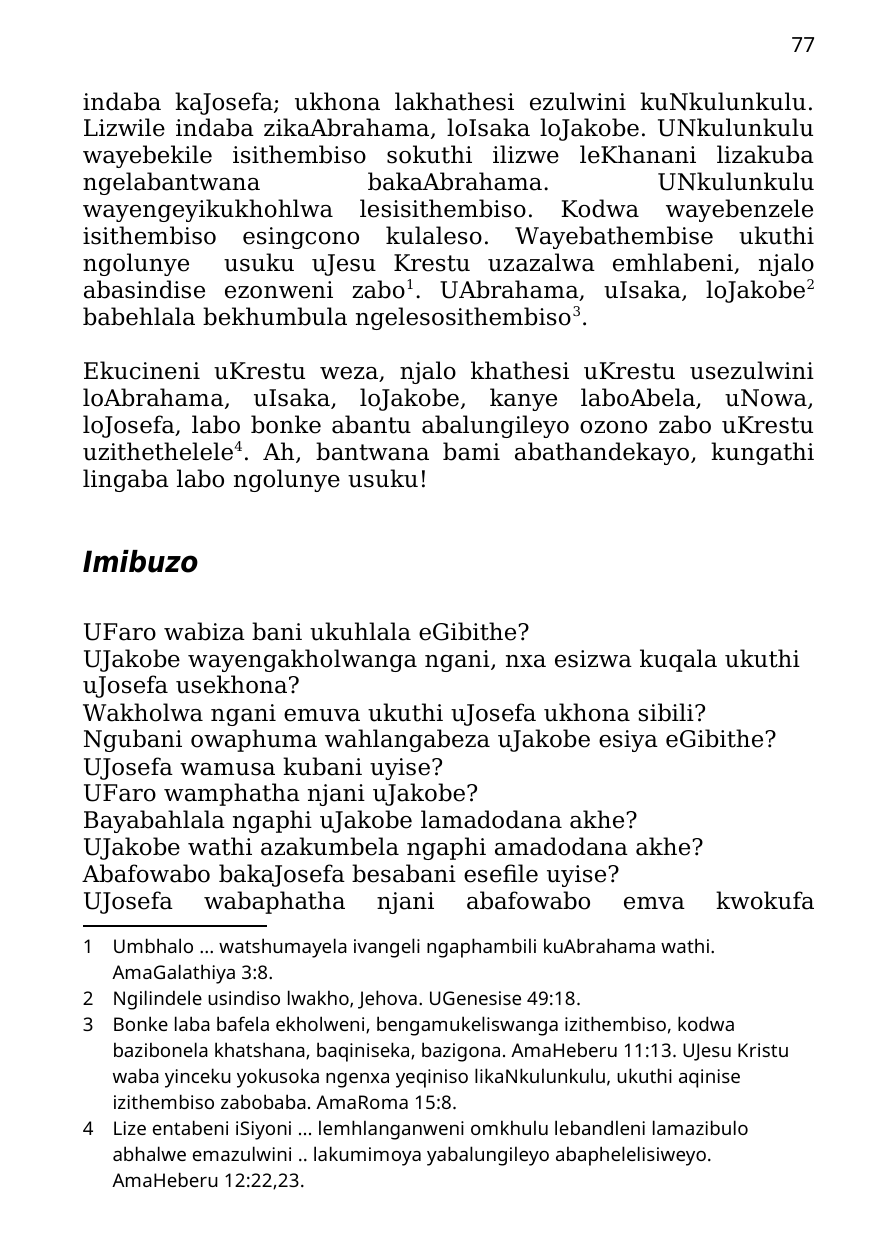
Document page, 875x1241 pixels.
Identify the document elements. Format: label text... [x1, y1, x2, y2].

text UFaro wabiza bani ukuhlala eGibithe? [83, 618, 815, 646]
text indaba kaJosefa; ukhona lakhathesi ezulwini kuNkulunkulu. Lizwile indaba zikaAbrahama, loIsaka loJakobe. UNkulunkulu wayebekile isithembiso sokuthi ilizwe leKhanani lizakuba ngelabantwana bakaAbrahama. UNkulunkulu wayengeyikukhohlwa lesisithembiso. Kodwa wayebenzele isithembiso esingcono kulaleso. Wayebathembise ukuthi ngolunye usuku uJesu Krestu uzazalwa emhlabeni, njalo abasindise ezonweni zabo. UAbrahama, uIsaka, loJakobe babehlala bekhumbula ngelesosithembiso. [83, 88, 815, 331]
text UFaro wamphatha njani uJakobe? [83, 780, 815, 807]
text Umbhalo ... watshumayela ivangeli ngaphambili kuAbrahama wathi. AmaGalathiya 3:8. [83, 932, 815, 984]
text UJosefa wamusa kubani uyise? [83, 753, 815, 780]
subtitle Imibuzo [83, 545, 815, 579]
text Ekucineni uKrestu weza, njalo khathesi uKrestu usezulwini loAbrahama, uIsaka, loJakobe, kanye laboAbela, uNowa, loJosefa, labo bonke abantu abalungileyo ozono zabo uKrestu uzithethelele. Ah, bantwana bami abathandekayo, kungathi lingaba labo ngolunye usuku! [83, 358, 815, 493]
text Wakholwa ngani emuva ukuthi uJosefa ukhona sibili? [83, 699, 815, 726]
text Bayabahlala ngaphi uJakobe lamadodana akhe? [83, 807, 815, 834]
text UJosefa wabaphatha njani abafowabo emva kwokufa [83, 888, 815, 915]
text Ngubani owaphuma wahlangabeza uJakobe esiya eGibithe? [83, 726, 815, 753]
text Bonke laba bafela ekholweni, bengamukeliswanga izithembiso, kodwa bazibonela khatshana, baqiniseka, bazigona. AmaHeberu 11:13. UJesu Kristu waba yinceku yokusoka ngenxa yeqiniso likaNkulunkulu, ukuthi aqinise izithembiso zabobaba. AmaRoma 15:8. [83, 1011, 815, 1115]
text Lize entabeni iSiyoni ... lemhlanganweni omkhulu lebandleni lamazibulo abhalwe emazulwini .. lakumimoya yabalungileyo abaphelelisiweyo. AmaHeberu 12:22,23. [83, 1115, 815, 1193]
text Ngilindele usindiso lwakho, Jehova. UGenesise 49:18. [83, 984, 815, 1011]
text UJakobe wathi azakumbela ngaphi amadodana akhe? [83, 834, 815, 861]
text UJakobe wayengakholwanga ngani, nxa esizwa kuqala ukuthi uJosefa usekhona? [83, 646, 815, 699]
text Abafowabo bakaJosefa besabani esefile uyise? [83, 861, 815, 888]
